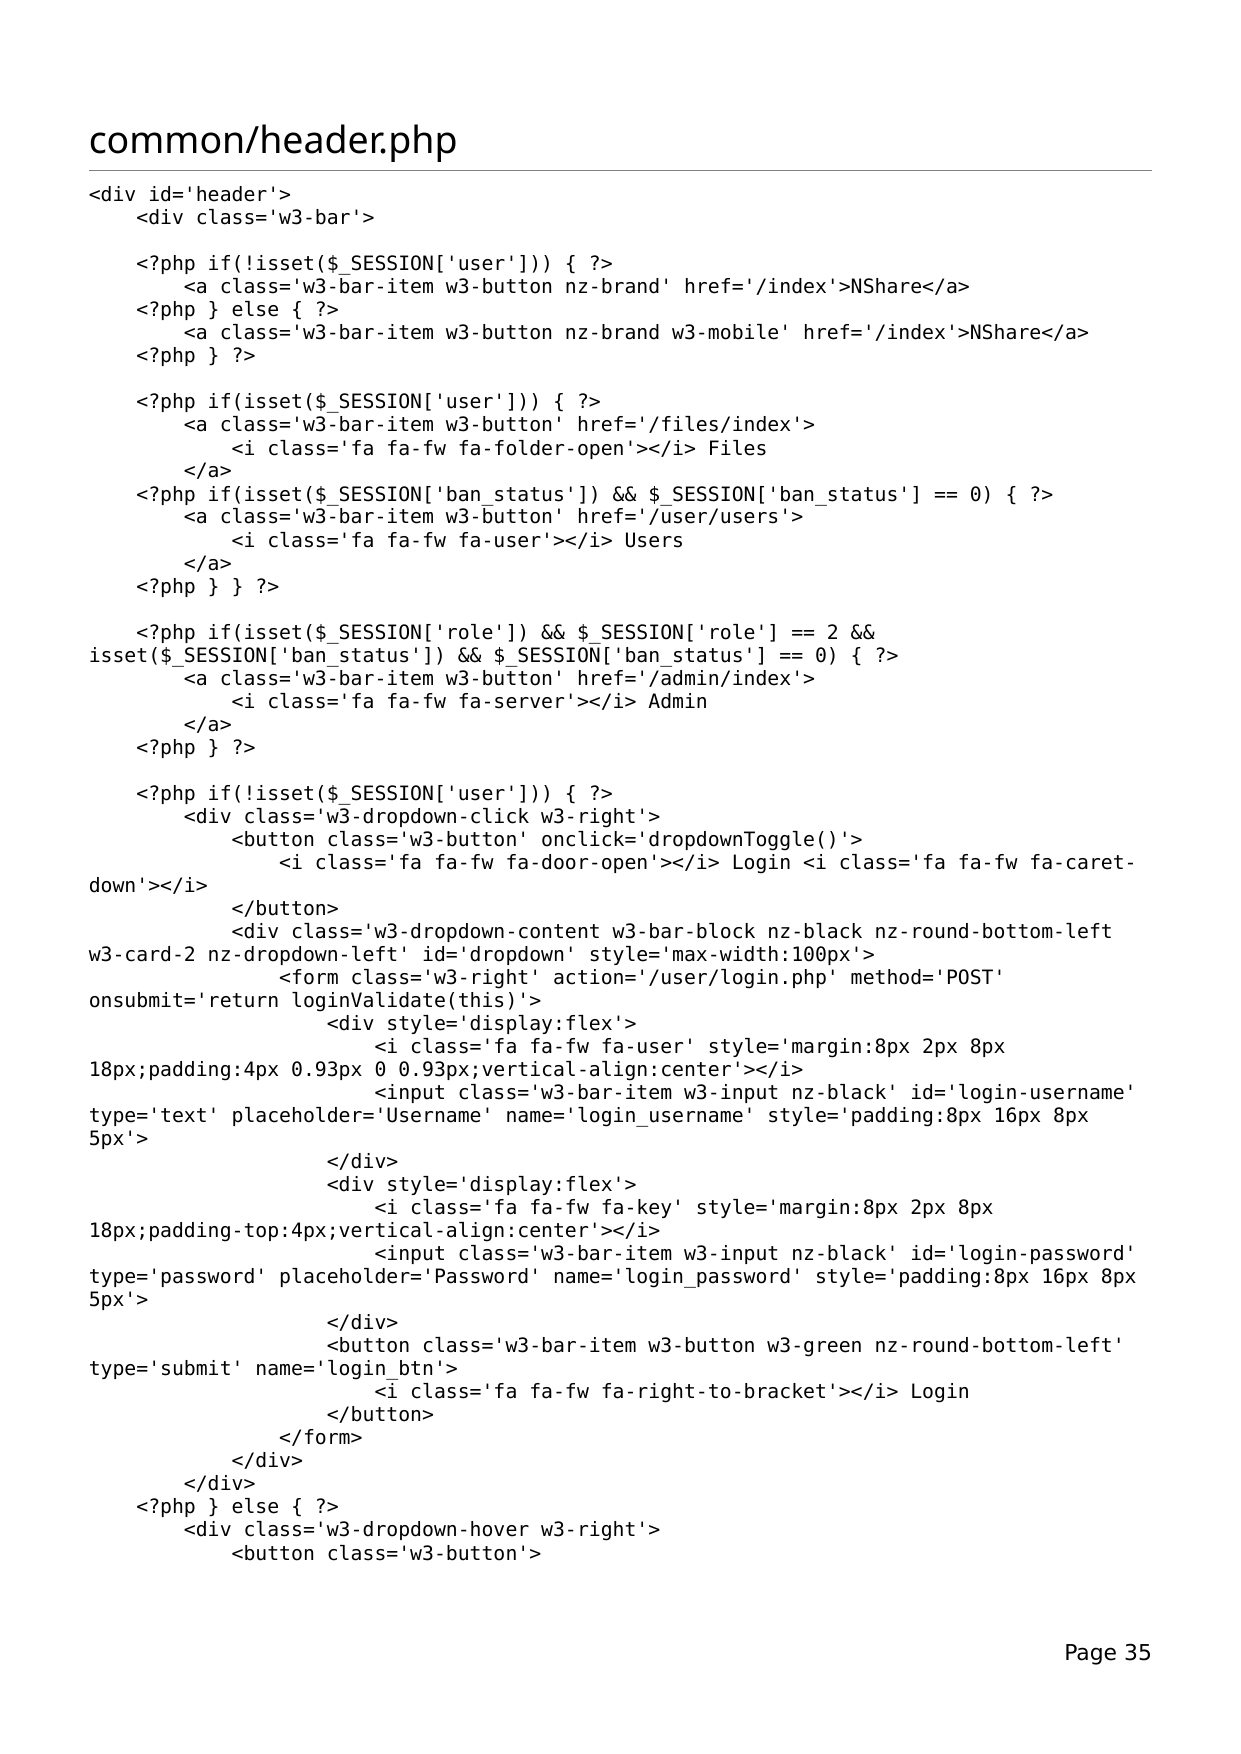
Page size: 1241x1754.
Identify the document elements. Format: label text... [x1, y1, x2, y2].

text <div class='w3-dropdown-content w3-bar-block nz-black nz-round-bottom-left w3-card-2 nz-dropdown-left' id='dropdown' style='max-width:100px'> [88, 920, 1152, 966]
text <div style='display:flex'> [88, 1012, 1152, 1035]
text </a> [88, 552, 1152, 575]
text </form> [88, 1426, 1152, 1449]
text <div class='w3-dropdown-hover w3-right'> [88, 1518, 1152, 1542]
text <?php } } ?> [88, 575, 1152, 598]
text <a class='w3-bar-item w3-button' href='/admin/index'> [88, 667, 1152, 690]
text <i class='fa fa-fw fa-server'></i> Admin [88, 690, 1152, 713]
text <a class='w3-bar-item w3-button nz-brand w3-mobile' href='/index'>NShare</a> [88, 321, 1152, 344]
text <?php } else { ?> [88, 298, 1152, 321]
text </a> [88, 713, 1152, 736]
text <i class='fa fa-fw fa-right-to-bracket'></i> Login [88, 1380, 1152, 1403]
text <a class='w3-bar-item w3-button nz-brand' href='/index'>NShare</a> [88, 275, 1152, 298]
text <button class='w3-button' onclick='dropdownToggle()'> [88, 828, 1152, 851]
subtitle common/header.php [88, 113, 1152, 171]
text </div> [88, 1150, 1152, 1173]
text </button> [88, 1403, 1152, 1426]
text <?php if(isset($_SESSION['role']) && $_SESSION['role'] == 2 && isset($_SESSION['ban_status']) && $_SESSION['ban_status'] == 0) { ?> [88, 621, 1152, 667]
text <?php if(!isset($_SESSION['user'])) { ?> [88, 252, 1152, 275]
text <input class='w3-bar-item w3-input nz-black' id='login-password' type='password' placeholder='Password' name='login_password' style='padding:8px 16px 8px 5px'> [88, 1242, 1152, 1311]
text <i class='fa fa-fw fa-key' style='margin:8px 2px 8px 18px;padding-top:4px;vertical-align:center'></i> [88, 1196, 1152, 1242]
text </button> [88, 897, 1152, 920]
text <?php } ?> [88, 736, 1152, 759]
text <form class='w3-right' action='/user/login.php' method='POST' onsubmit='return loginValidate(this)'> [88, 966, 1152, 1012]
text </div> [88, 1472, 1152, 1496]
text <div class='w3-dropdown-click w3-right'> [88, 805, 1152, 828]
text <?php } else { ?> [88, 1496, 1152, 1518]
text <button class='w3-bar-item w3-button w3-green nz-round-bottom-left' type='submit' name='login_btn'> [88, 1334, 1152, 1380]
text <i class='fa fa-fw fa-door-open'></i> Login <i class='fa fa-fw fa-caret-down'></i> [88, 851, 1152, 897]
text </div> [88, 1449, 1152, 1472]
text </a> [88, 459, 1152, 483]
text <div class='w3-bar'> [88, 206, 1152, 229]
text <i class='fa fa-fw fa-folder-open'></i> Files [88, 437, 1152, 459]
text <?php if(!isset($_SESSION['user'])) { ?> [88, 782, 1152, 805]
text <div style='display:flex'> [88, 1173, 1152, 1196]
text <a class='w3-bar-item w3-button' href='/files/index'> [88, 413, 1152, 437]
text <button class='w3-button'> [88, 1542, 1152, 1564]
text <input class='w3-bar-item w3-input nz-black' id='login-username' type='text' placeholder='Username' name='login_username' style='padding:8px 16px 8px 5px'> [88, 1081, 1152, 1150]
text <div id='header'> [88, 183, 1152, 206]
text <?php if(isset($_SESSION['user'])) { ?> [88, 391, 1152, 413]
text <?php if(isset($_SESSION['ban_status']) && $_SESSION['ban_status'] == 0) { ?> [88, 483, 1152, 506]
text <i class='fa fa-fw fa-user' style='margin:8px 2px 8px 18px;padding:4px 0.93px 0 0.93px;vertical-align:center'></i> [88, 1035, 1152, 1081]
text <?php } ?> [88, 344, 1152, 367]
text </div> [88, 1311, 1152, 1334]
text <a class='w3-bar-item w3-button' href='/user/users'> [88, 506, 1152, 529]
text <i class='fa fa-fw fa-user'></i> Users [88, 529, 1152, 552]
